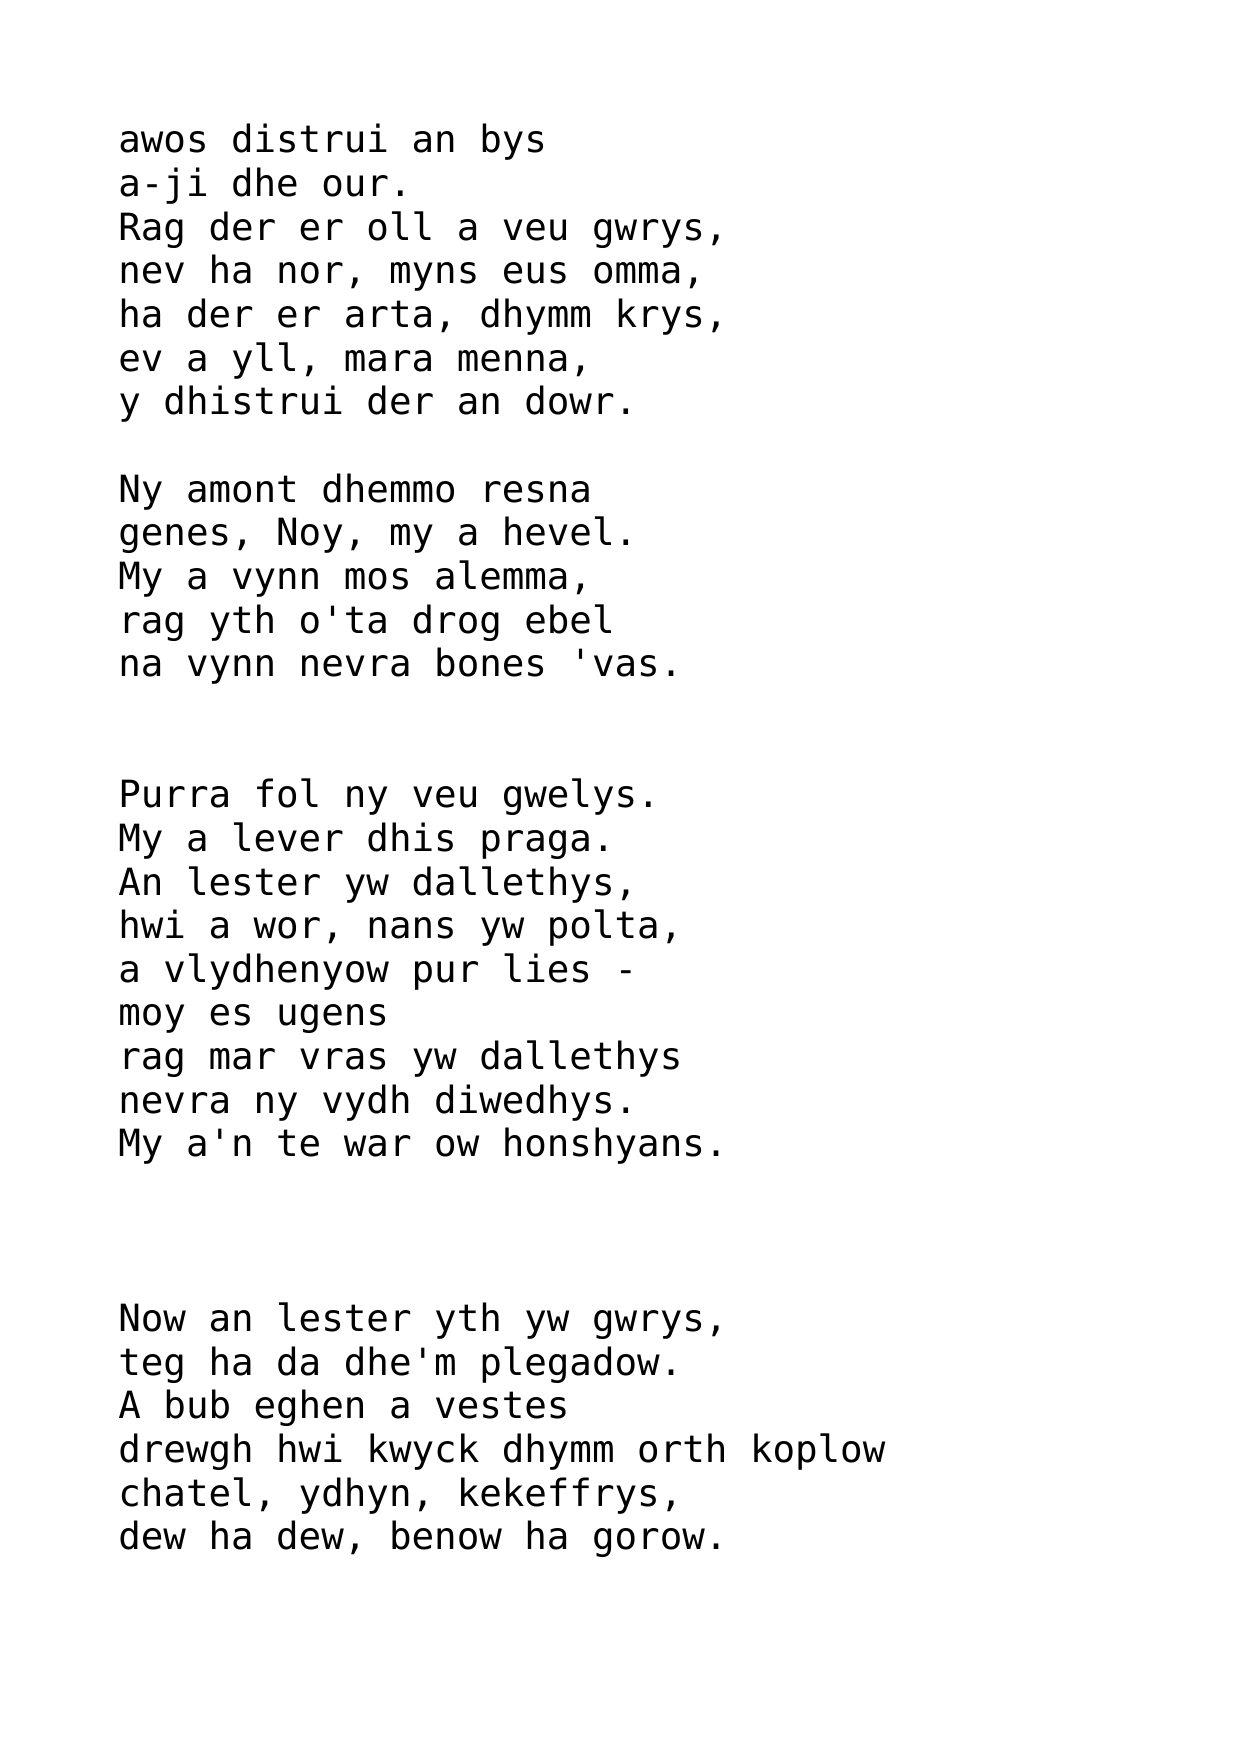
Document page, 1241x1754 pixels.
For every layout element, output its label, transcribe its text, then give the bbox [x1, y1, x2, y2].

text Purra fol ny veu gwelys. [118, 773, 1122, 816]
text Ny amont dhemmo resna [118, 467, 1122, 511]
text chatel, ydhyn, kekeffrys, [118, 1471, 1122, 1515]
text dew ha dew, benow ha gorow. [118, 1515, 1122, 1558]
text awos distrui an bys [118, 118, 1122, 162]
text My a vynn mos alemma, [118, 554, 1122, 598]
text hwi a wor, nans yw polta, [118, 904, 1122, 947]
text My a'n te war ow honshyans. [118, 1122, 1122, 1166]
text a vlydhenyow pur lies - [118, 947, 1122, 991]
text na vynn nevra bones 'vas. [118, 642, 1122, 686]
text nevra ny vydh diwedhys. [118, 1078, 1122, 1122]
text rag yth o'ta drog ebel [118, 598, 1122, 642]
text A bub eghen a vestes [118, 1384, 1122, 1427]
text ha der er arta, dhymm krys, [118, 293, 1122, 336]
text genes, Noy, my a hevel. [118, 511, 1122, 554]
text Rag der er oll a veu gwrys, [118, 205, 1122, 249]
text rag mar vras yw dallethys [118, 1035, 1122, 1078]
text My a lever dhis praga. [118, 816, 1122, 860]
text Now an lester yth yw gwrys, [118, 1297, 1122, 1340]
text An lester yw dallethys, [118, 860, 1122, 904]
text moy es ugens [118, 991, 1122, 1035]
text teg ha da dhe'm plegadow. [118, 1340, 1122, 1384]
text y dhistrui der an dowr. [118, 380, 1122, 424]
text nev ha nor, myns eus omma, [118, 249, 1122, 293]
text ev a yll, mara menna, [118, 336, 1122, 380]
text drewgh hwi kwyck dhymm orth koplow [118, 1427, 1122, 1471]
text a-ji dhe our. [118, 162, 1122, 205]
